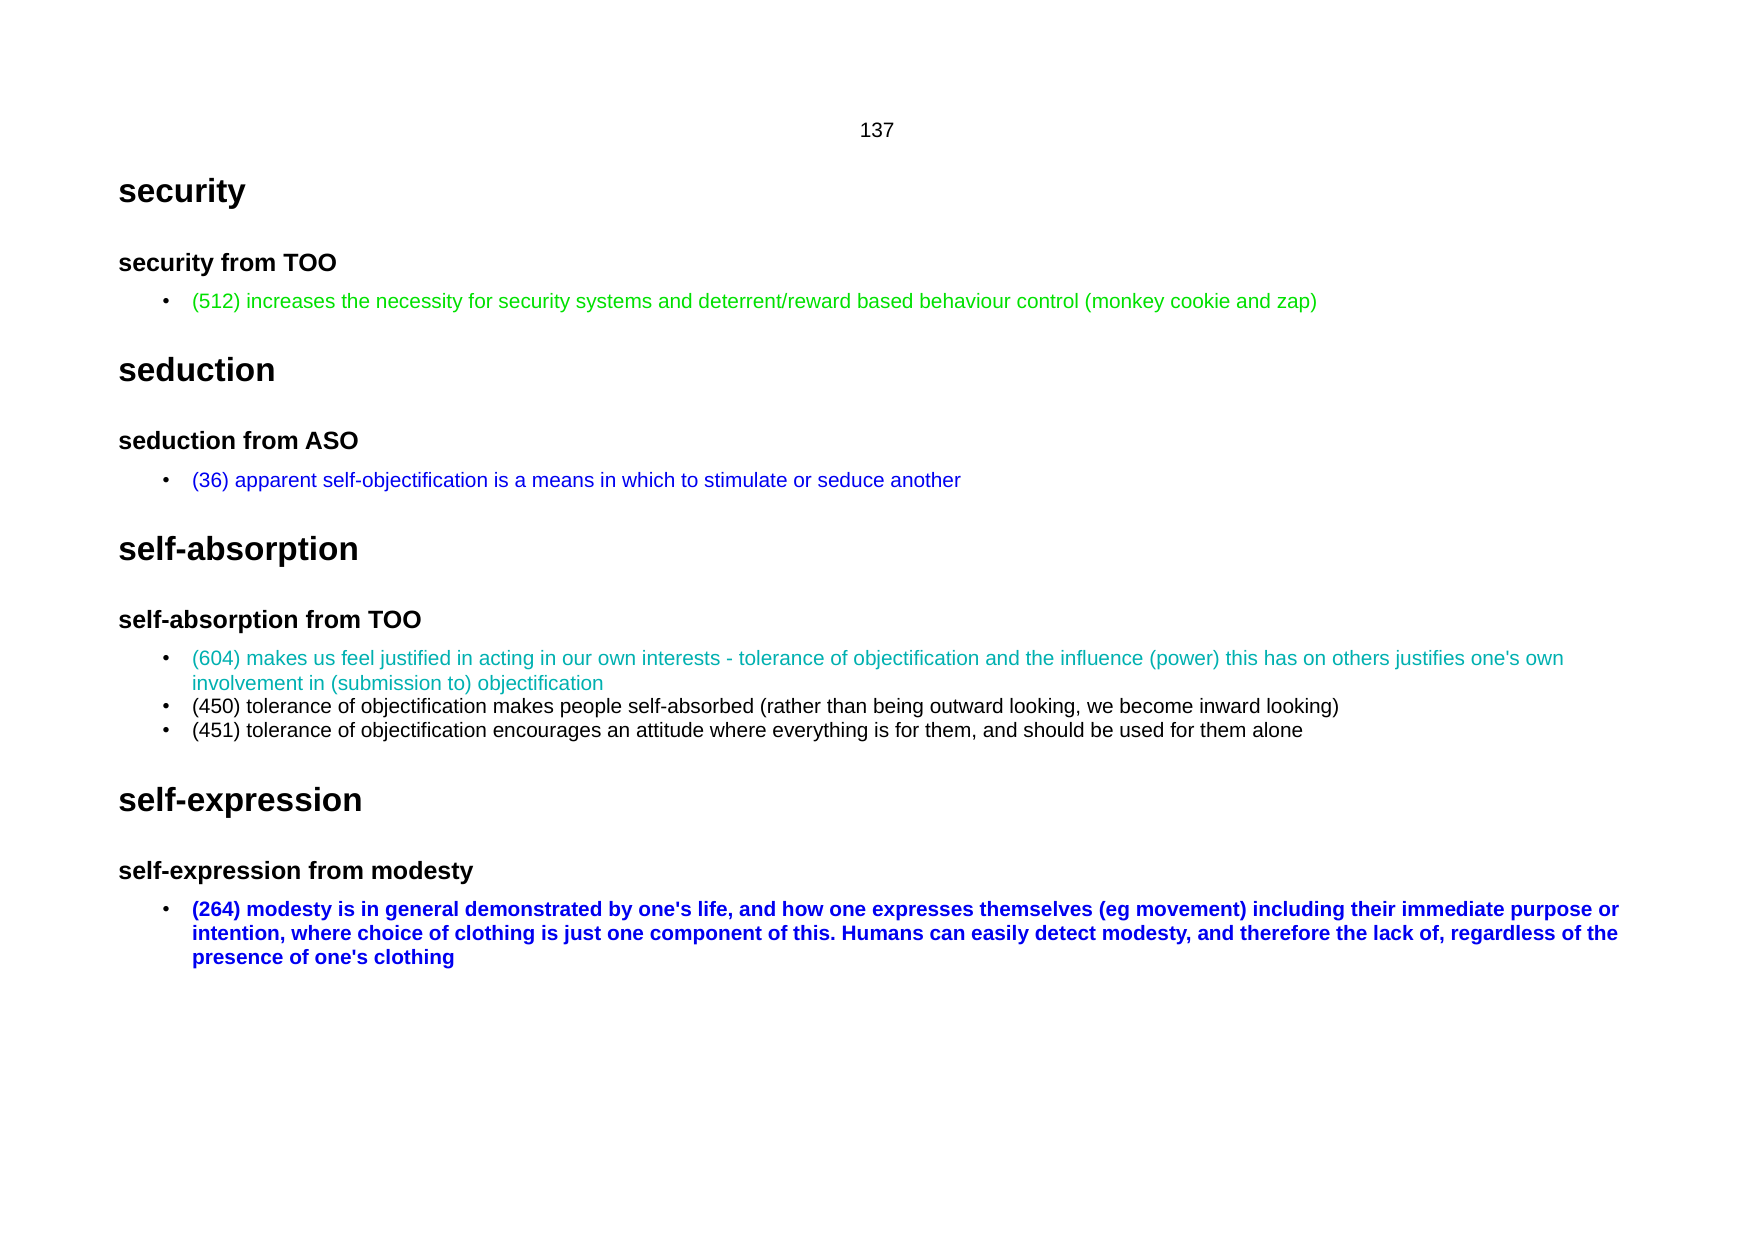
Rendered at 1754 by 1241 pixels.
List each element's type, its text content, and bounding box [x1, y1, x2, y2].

list (604) makes us feel justified in acting in our own interests - tolerance of objectification and the influence (power) this has on others justifies one's own involvement in (submission to) objectification [162, 646, 1636, 694]
list (512) increases the necessity for security systems and deterrent/reward based behaviour control (monkey cookie and zap) [162, 289, 1636, 313]
list (450) tolerance of objectification makes people self-absorbed (rather than being outward looking, we become inward looking) [162, 694, 1636, 718]
subtitle security [118, 172, 1636, 210]
subtitle self-absorption [118, 529, 1636, 567]
subtitle self-absorption from TOO [118, 605, 1636, 634]
list (451) tolerance of objectification encourages an attitude where everything is for them, and should be used for them alone [162, 718, 1636, 742]
subtitle self-expression from modesty [118, 856, 1636, 884]
list (36) apparent self-objectification is a means in which to stimulate or seduce another [162, 467, 1636, 492]
subtitle seduction [118, 350, 1636, 389]
list (264) modesty is in general demonstrated by one's life, and how one expresses themselves (eg movement) including their immediate purpose or intention, where choice of clothing is just one component of this. Humans can easily detect modesty, and therefore the lack of, regardless of the presence of one's clothing [162, 897, 1636, 969]
subtitle security from TOO [118, 247, 1636, 276]
subtitle seduction from ASO [118, 426, 1636, 455]
subtitle self-expression [118, 780, 1636, 818]
